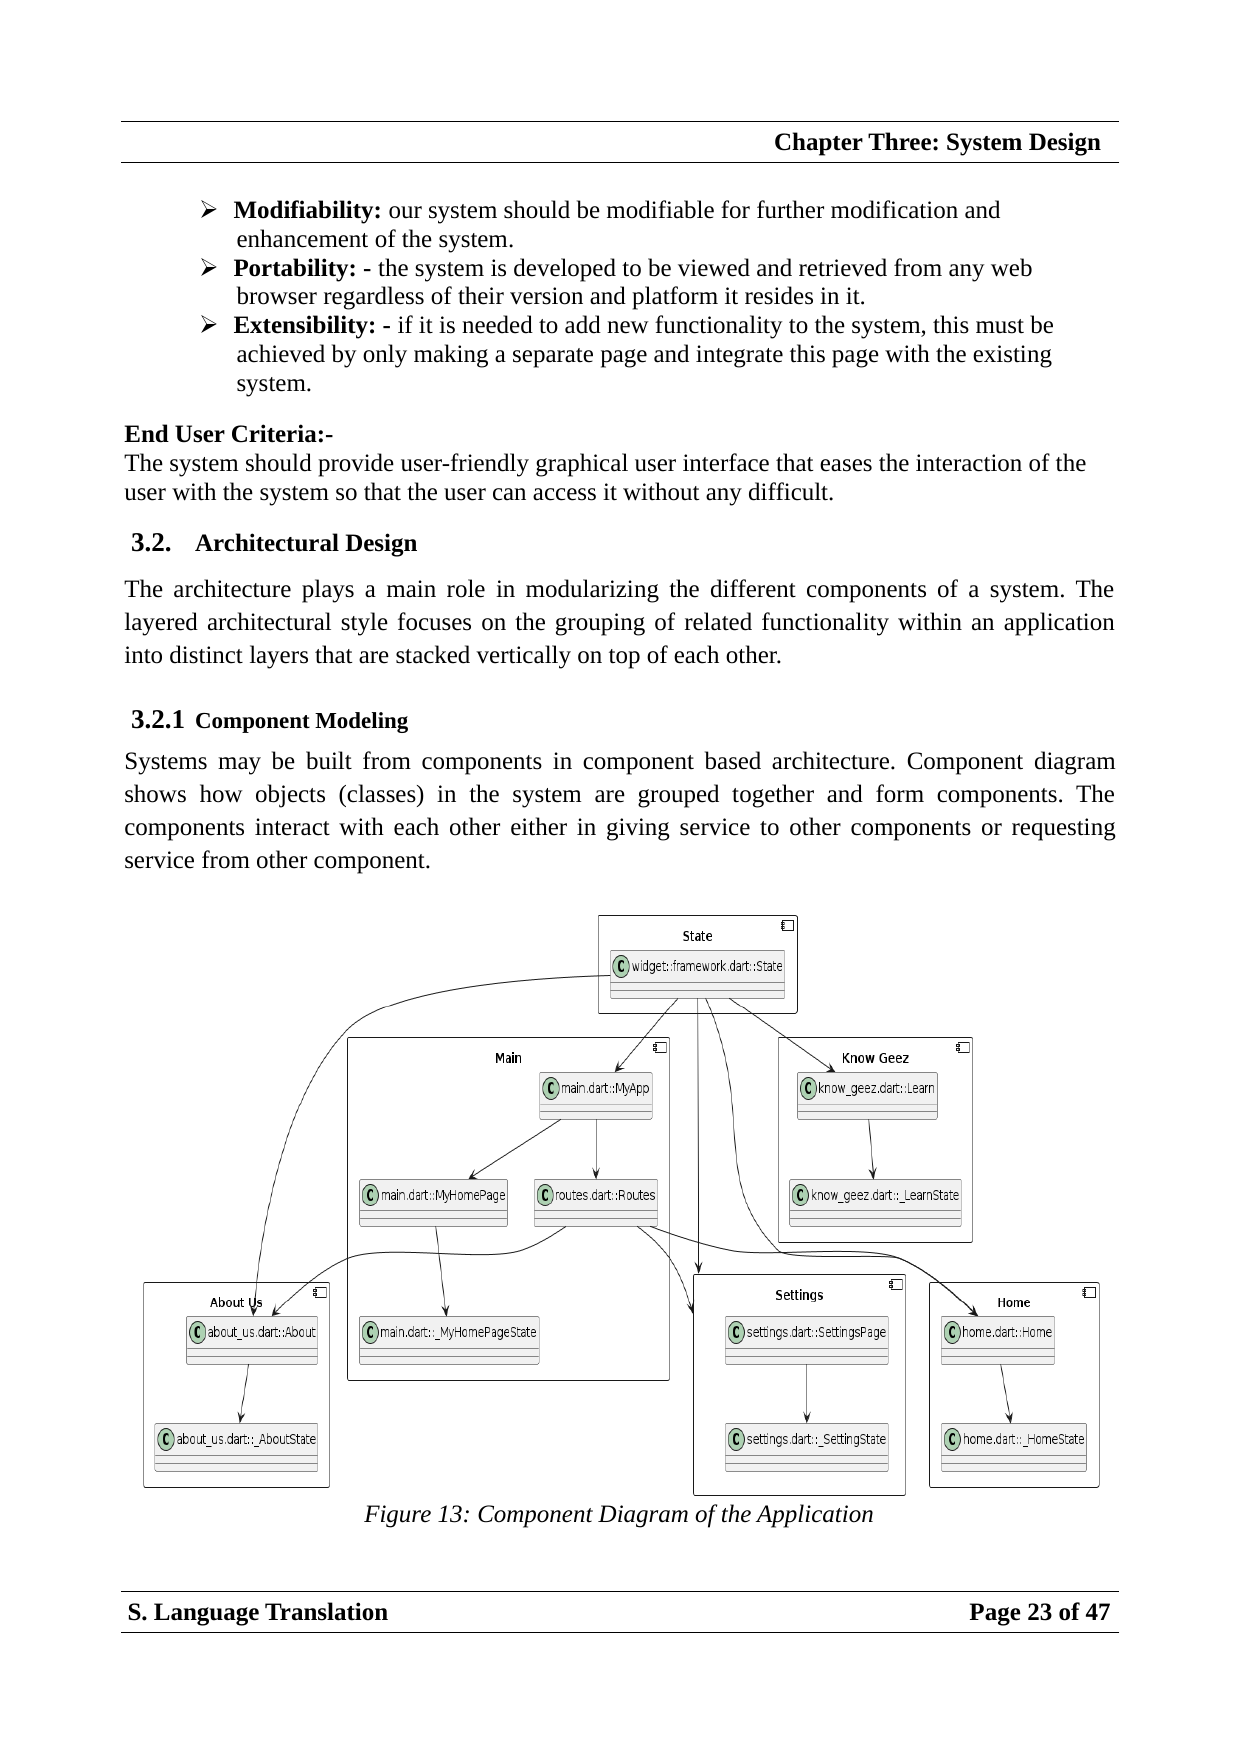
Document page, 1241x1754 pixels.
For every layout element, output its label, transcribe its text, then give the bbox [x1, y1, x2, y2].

text Figure 13: Component Diagram of the Application [129, 1499, 1111, 1530]
list Portability: - the system is developed to be viewed and retrieved from any web browser regardless of their version and platform it resides in it. [196, 253, 1119, 310]
subtitle Architectural Design [121, 523, 1119, 557]
text Systems may be built from components in component based architecture. Component diagram shows how objects (classes) in the system are grouped together and form components. The components interact with each other either in giving service to other components or requesting service from other component. [121, 743, 1119, 874]
list Modifiability: our system should be modifiable for further modification and enhancement of the system. [196, 192, 1119, 253]
text The architecture plays a main role in modularizing the different components of a system. The layered architectural style focuses on the grouping of related functionality within an application into distinct layers that are stacked vertically on top of each other. [121, 571, 1119, 669]
list Extensibility: - if it is needed to add new functionality to the system, this must be achieved by only making a separate page and integrate this page with the existing system. [196, 310, 1119, 399]
text End User Criteria:- [121, 416, 1119, 448]
picture [138, 908, 1102, 1499]
subtitle Component Modeling [121, 700, 1119, 734]
text The system should provide user-friendly graphical user interface that eases the interaction of the user with the system so that the user can access it without any difficult. [121, 448, 1119, 505]
